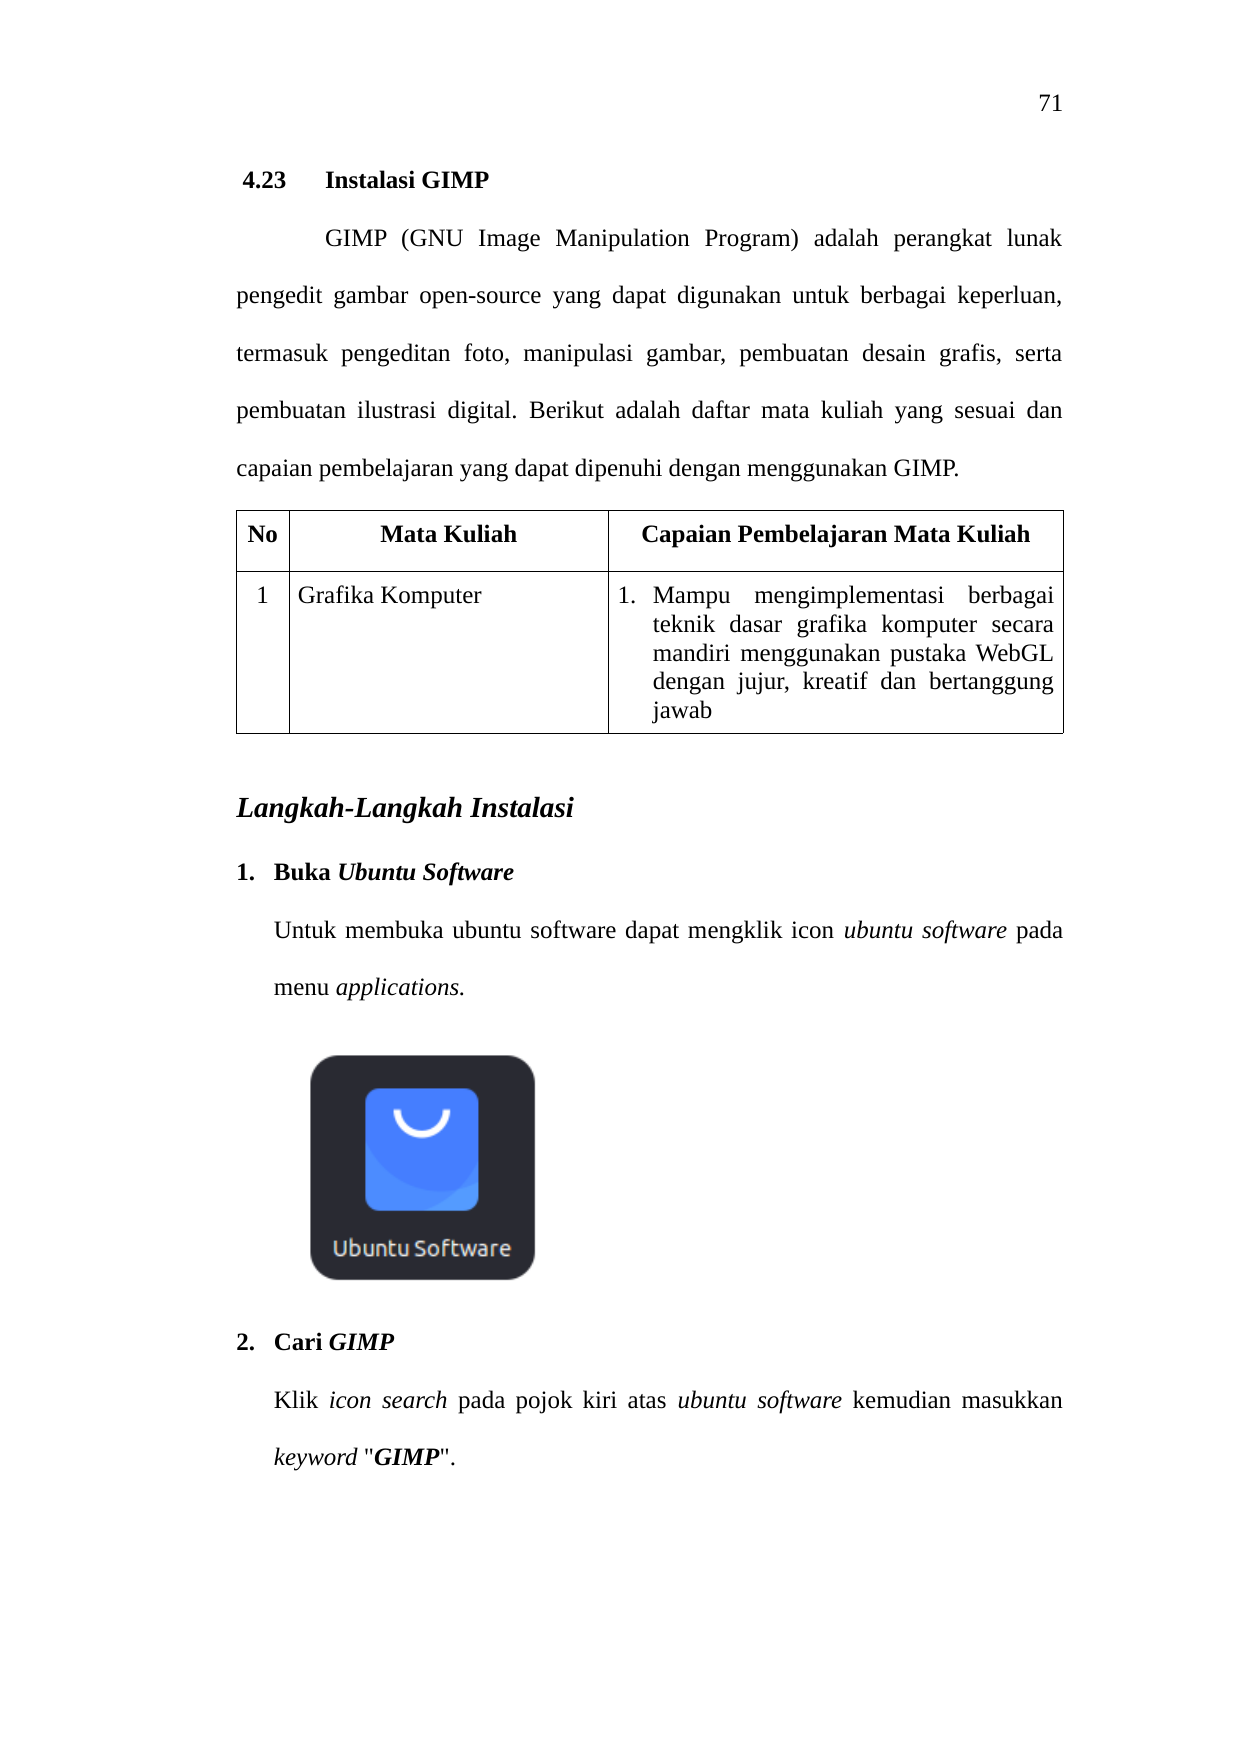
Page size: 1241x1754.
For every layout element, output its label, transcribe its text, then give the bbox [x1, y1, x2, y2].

table_header Capaian Pembelajaran Mata Kuliah [609, 511, 1063, 571]
text GIMP (GNU Image Manipulation Program) adalah perangkat lunak pengedit gambar open-source yang dapat digunakan untuk berbagai keperluan, termasuk pengeditan foto, manipulasi gambar, pembuatan desain grafis, serta pembuatan ilustrasi digital. Berikut adalah daftar mata kuliah yang sesuai dan capaian pembelajaran yang dapat dipenuhi dengan menggunakan GIMP. [236, 223, 1063, 482]
table_cell Mampu mengimplementasi berbagai teknik dasar grafika komputer secara mandiri menggunakan pustaka WebGL dengan jujur, kreatif dan bertanggung jawab [609, 572, 1063, 733]
table_cell Grafika Komputer [290, 572, 608, 733]
list Untuk membuka ubuntu software dapat mengklik icon ubuntu software pada menu applications. [236, 915, 1063, 1001]
table_header No [237, 511, 289, 571]
picture [273, 1030, 576, 1299]
list Cari GIMP [236, 1327, 1063, 1356]
table_cell 1 [237, 572, 289, 733]
table_header Mata Kuliah [290, 511, 608, 571]
list Klik icon search pada pojok kiri atas ubuntu software kemudian masukkan keyword "GIMP". [236, 1385, 1063, 1471]
subtitle Instalasi GIMP [236, 165, 1063, 194]
list Buka Ubuntu Software [236, 857, 1063, 886]
text Langkah-Langkah Instalasi [236, 790, 1063, 824]
